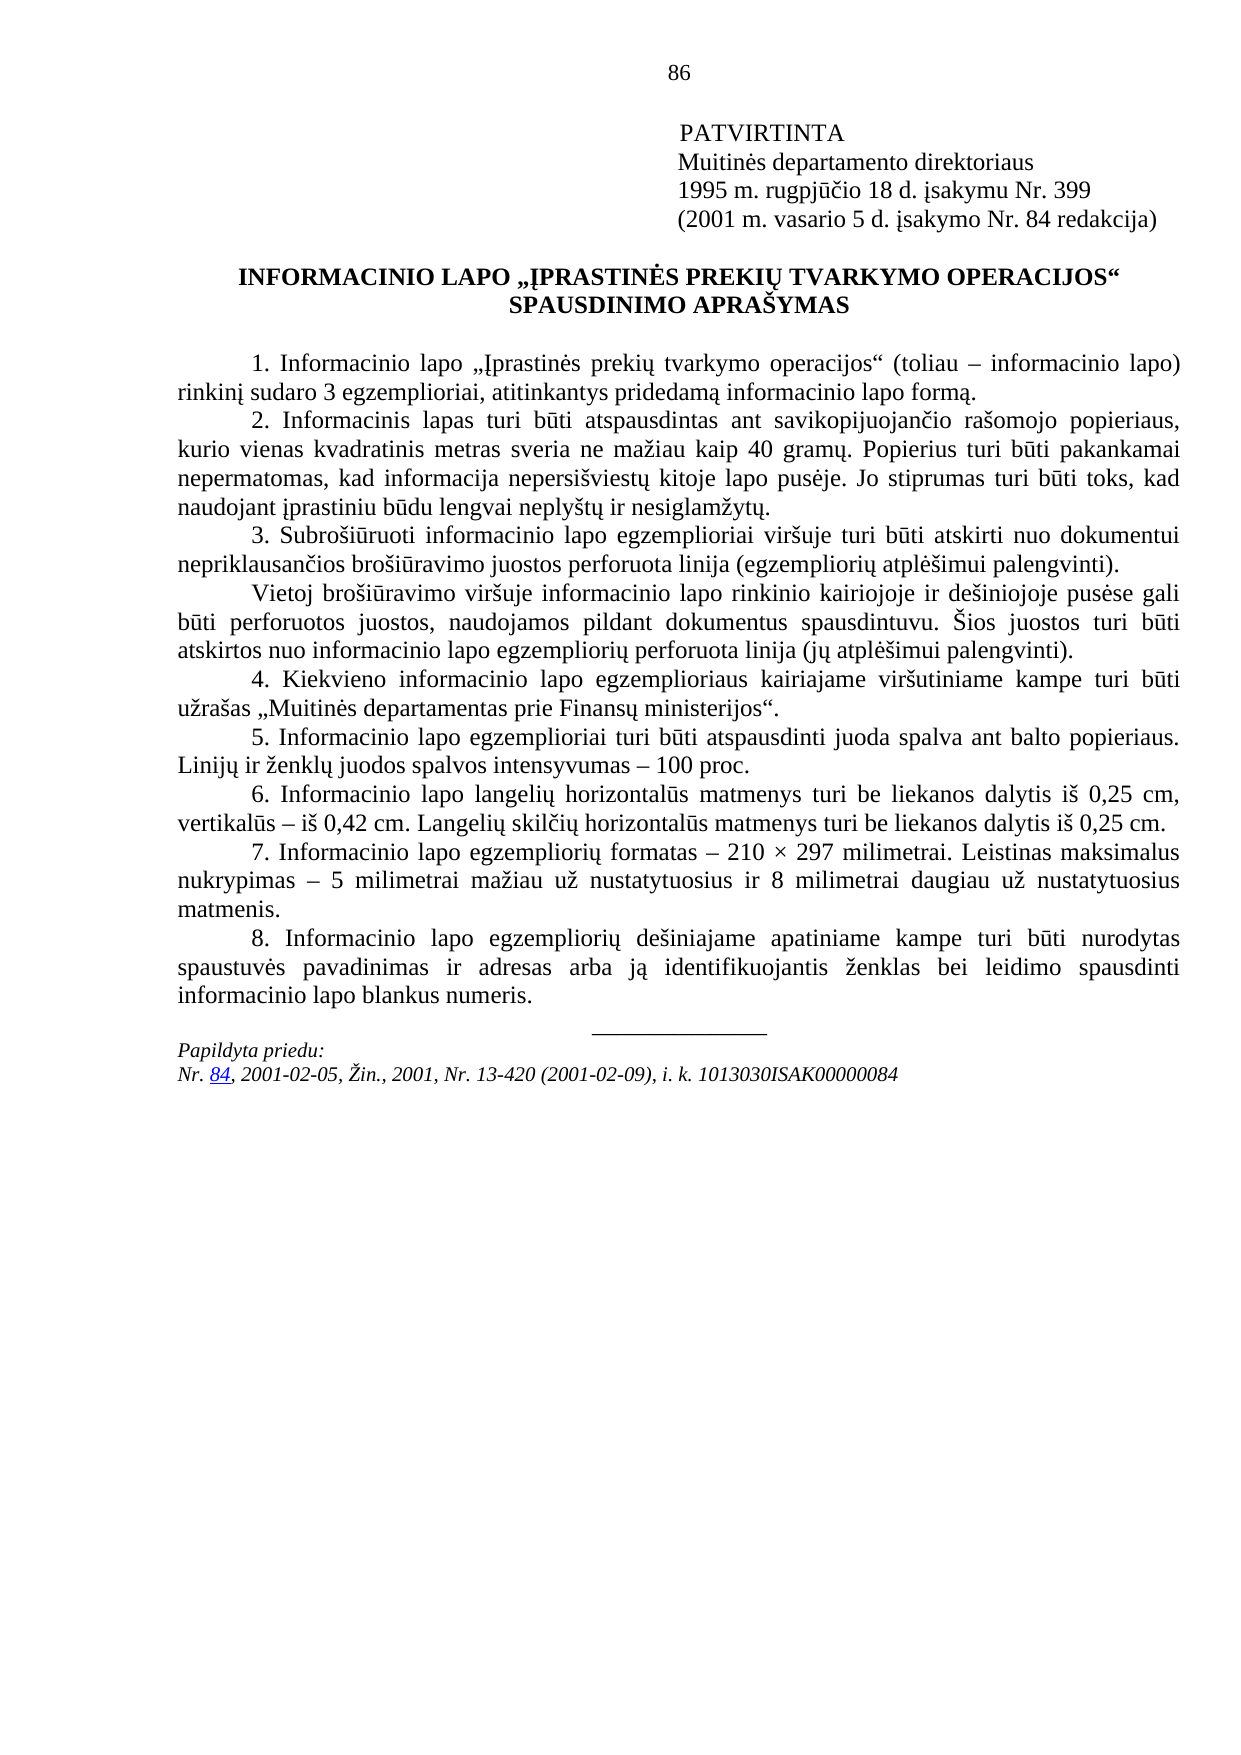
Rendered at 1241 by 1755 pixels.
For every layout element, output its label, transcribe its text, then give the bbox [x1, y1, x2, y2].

text 8. Informacinio lapo egzempliorių dešiniajame apatiniame kampe turi būti nurodytas spaustuvės pavadinimas ir adresas arba ją identifikuojantis ženklas bei leidimo spausdinti informacinio lapo blankus numeris. [177, 923, 1181, 1009]
text Vietoj brošiūravimo viršuje informacinio lapo rinkinio kairiojoje ir dešiniojoje pusėse gali būti perforuotos juostos, naudojamos pildant dokumentus spausdintuvu. Šios juostos turi būti atskirtos nuo informacinio lapo egzempliorių perforuota linija (jų atplėšimui palengvinti). [177, 578, 1181, 664]
text 1. Informacinio lapo „Įprastinės prekių tvarkymo operacijos“ (toliau – informacinio lapo) rinkinį sudaro 3 egzemplioriai, atitinkantys pridedamą informacinio lapo formą. [177, 348, 1181, 406]
text PATVIRTINTA [679, 118, 1181, 147]
text 7. Informacinio lapo egzempliorių formatas – 210 × 297 milimetrai. Leistinas maksimalus nukrypimas – 5 milimetrai mažiau už nustatytuosius ir 8 milimetrai daugiau už nustatytuosius matmenis. [177, 837, 1181, 923]
text INFORMACINIO LAPO „ĮPRASTINĖS PREKIŲ TVARKYMO OPERACIJOS“ SPAUSDINIMO APRAŠYMAS [177, 262, 1181, 319]
text 4. Kiekvieno informacinio lapo egzemplioriaus kairiajame viršutiniame kampe turi būti užrašas „Muitinės departamentas prie Finansų ministerijos“. [177, 664, 1181, 722]
text ______________ [177, 1009, 1181, 1038]
text 3. Subrošiūruoti informacinio lapo egzemplioriai viršuje turi būti atskirti nuo dokumentui nepriklausančios brošiūravimo juostos perforuota linija (egzempliorių atplėšimui palengvinti). [177, 521, 1181, 578]
text 5. Informacinio lapo egzemplioriai turi būti atspausdinti juoda spalva ant balto popieriaus. Linijų ir ženklų juodos spalvos intensyvumas – 100 proc. [177, 722, 1181, 779]
text 2. Informacinis lapas turi būti atspausdintas ant savikopijuojančio rašomojo popieriaus, kurio vienas kvadratinis metras sveria ne mažiau kaip 40 gramų. Popierius turi būti pakankamai nepermatomas, kad informacija nepersišviestų kitoje lapo pusėje. Jo stiprumas turi būti toks, kad naudojant įprastiniu būdu lengvai neplyštų ir nesiglamžytų. [177, 406, 1181, 521]
text Muitinės departamento direktoriaus [177, 147, 1181, 176]
text (2001 m. vasario 5 d. įsakymo Nr. 84 redakcija) [177, 204, 1181, 233]
text Nr. 84, 2001-02-05, Žin., 2001, Nr. 13-420 (2001-02-09), i. k. 1013030ISAK00000084 [177, 1062, 1181, 1086]
text 6. Informacinio lapo langelių horizontalūs matmenys turi be liekanos dalytis iš 0,25 cm, vertikalūs – iš 0,42 cm. Langelių skilčių horizontalūs matmenys turi be liekanos dalytis iš 0,25 cm. [177, 779, 1181, 837]
text Papildyta priedu: [177, 1038, 1181, 1062]
text 1995 m. rugpjūčio 18 d. įsakymu Nr. 399 [177, 176, 1181, 204]
